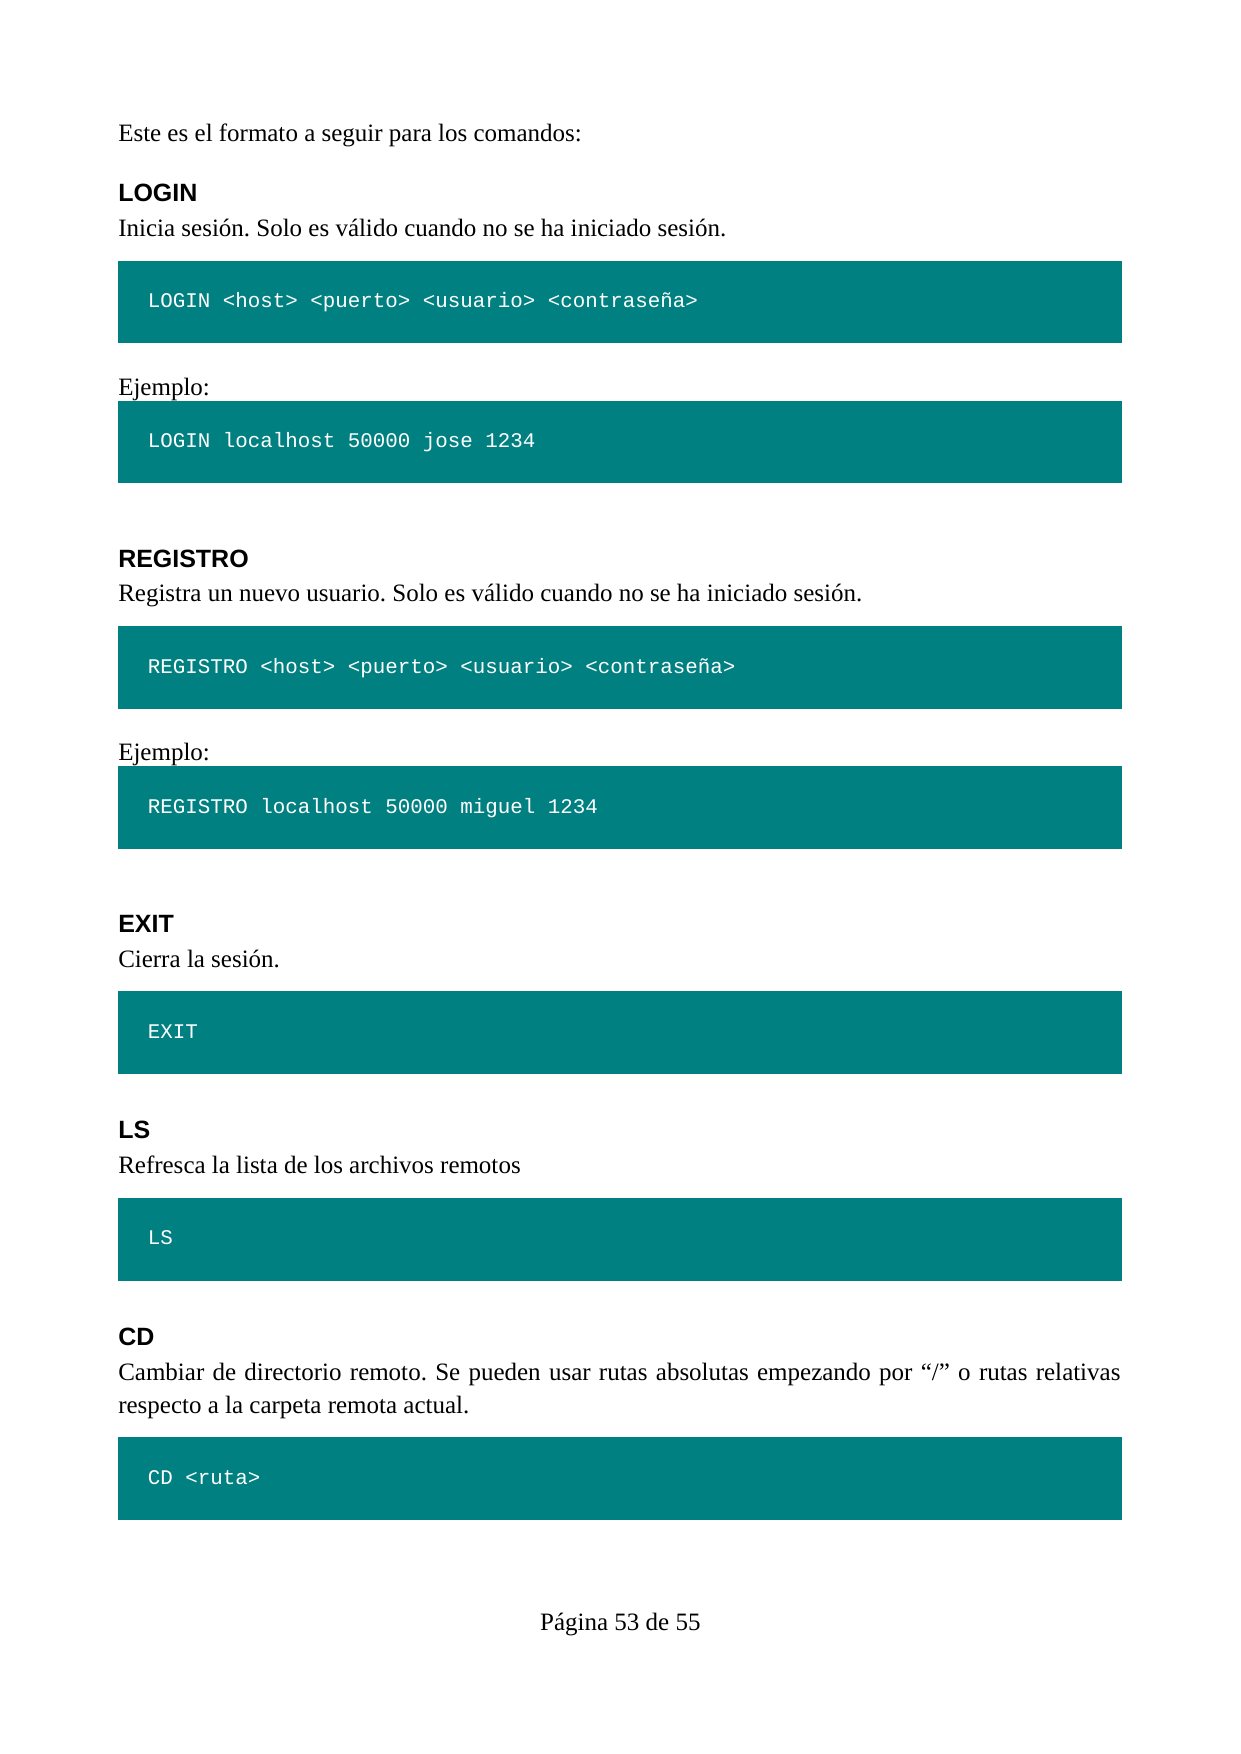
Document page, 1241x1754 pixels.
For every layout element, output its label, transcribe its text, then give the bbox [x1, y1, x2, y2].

text LOGIN localhost 50000 jose 1234 [118, 401, 1122, 483]
subtitle REGISTRO [118, 543, 1122, 572]
text Inicia sesión. Solo es válido cuando no se ha iniciado sesión. [118, 213, 1122, 242]
subtitle CD [118, 1322, 1122, 1351]
text REGISTRO localhost 50000 miguel 1234 [118, 766, 1122, 849]
subtitle LS [118, 1115, 1122, 1144]
text Registra un nuevo usuario. Solo es válido cuando no se ha iniciado sesión. [118, 578, 1122, 607]
text Ejemplo: [118, 372, 1122, 401]
text Cambiar de directorio remoto. Se pueden usar rutas absolutas empezando por “/” o rutas relativas respecto a la carpeta remota actual. [118, 1357, 1122, 1418]
text EXIT [118, 991, 1122, 1074]
text Refresca la lista de los archivos remotos [118, 1150, 1122, 1179]
text Cierra la sesión. [118, 944, 1122, 973]
text CD <ruta> [118, 1437, 1122, 1520]
text Ejemplo: [118, 737, 1122, 766]
text LS [118, 1198, 1122, 1281]
text REGISTRO <host> <puerto> <usuario> <contraseña> [118, 626, 1122, 709]
text LOGIN <host> <puerto> <usuario> <contraseña> [118, 261, 1122, 343]
subtitle EXIT [118, 909, 1122, 938]
text Este es el formato a seguir para los comandos: [118, 118, 1122, 147]
subtitle LOGIN [118, 178, 1122, 207]
